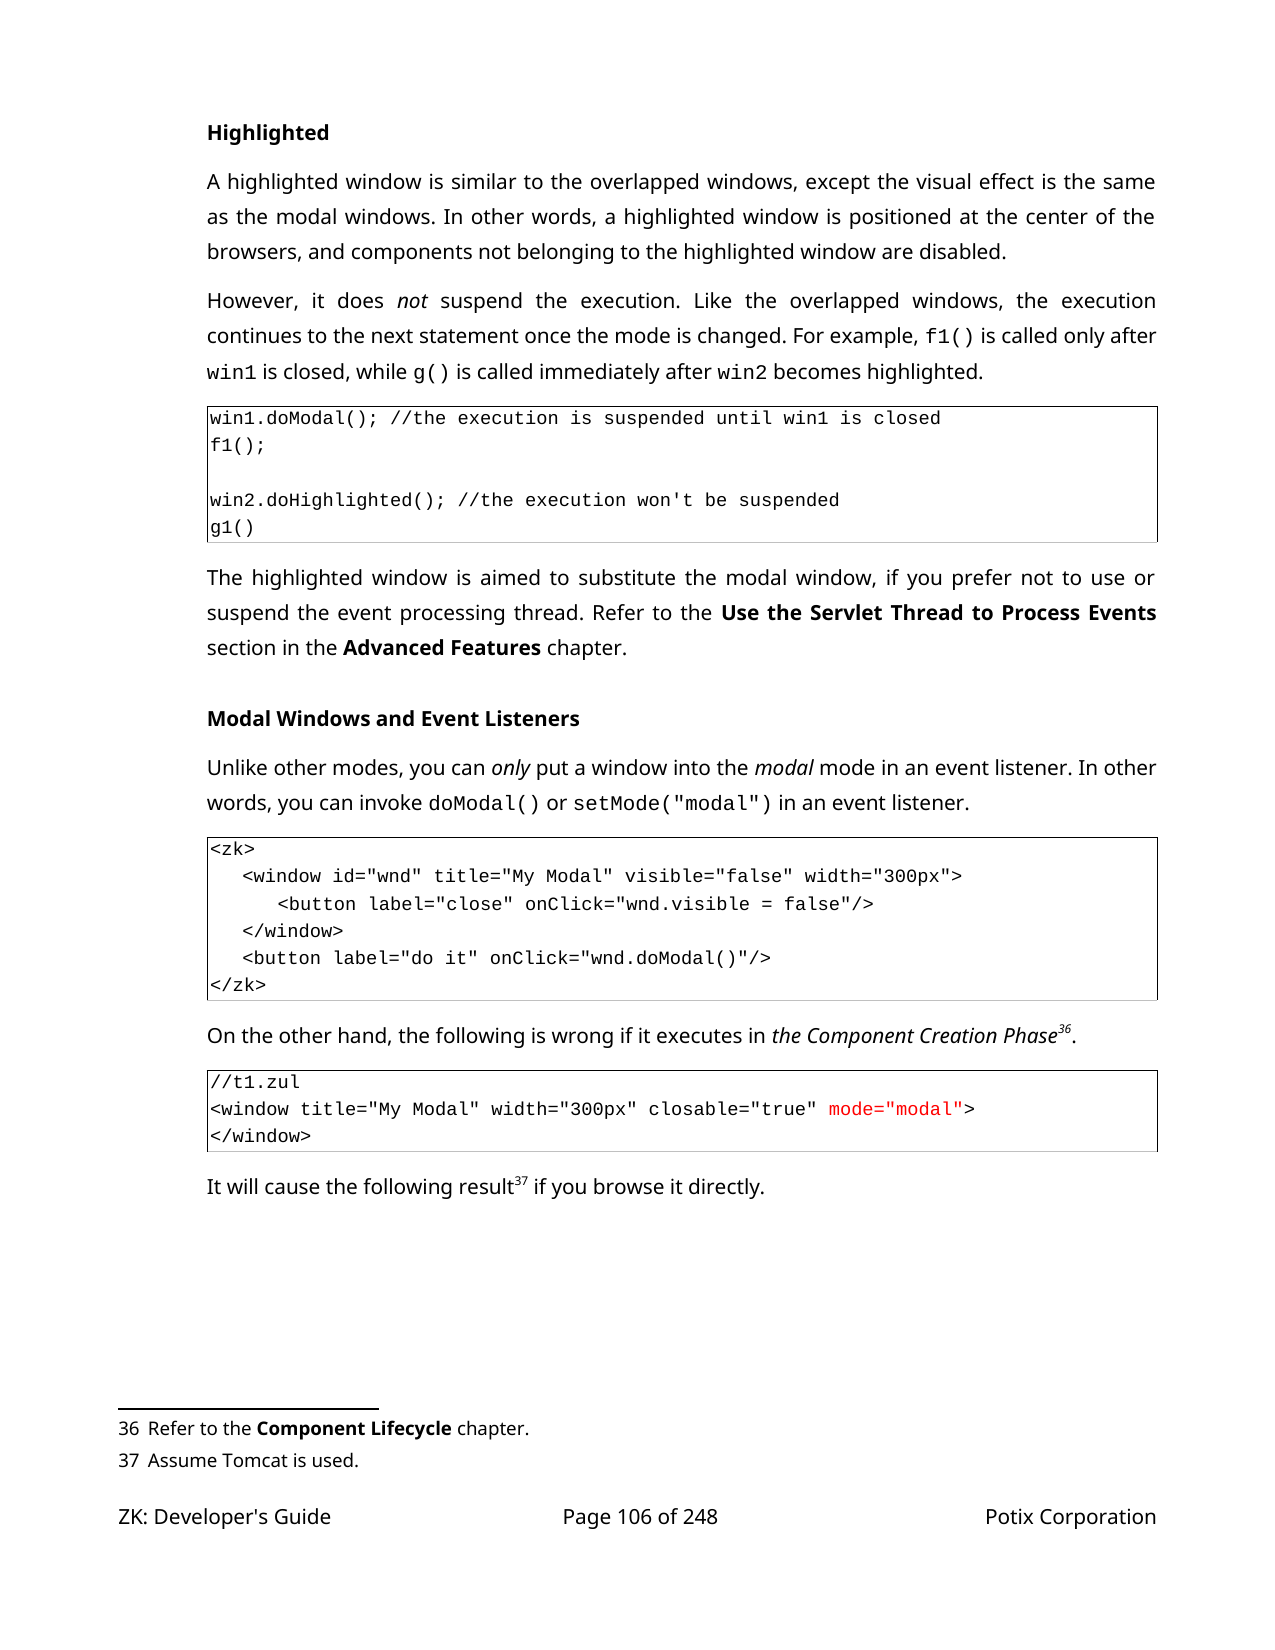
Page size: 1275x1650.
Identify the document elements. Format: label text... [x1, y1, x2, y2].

text Unlike other modes, you can only put a window into the modal mode in an event listener. In other words, you can invoke doModal() or setMode("modal") in an event listener. [207, 753, 1157, 817]
text </zk> [208, 973, 1157, 1000]
text </window> [208, 919, 1157, 943]
text On the other hand, the following is wrong if it executes in the Component Creation Phase. [207, 1021, 1157, 1049]
text f1(); [208, 433, 1157, 458]
text <window title="My Modal" width="300px" closable="true" mode="modal"> [208, 1097, 1157, 1121]
subtitle Modal Windows and Event Listeners [207, 704, 1157, 732]
text </window> [208, 1124, 1157, 1151]
text win1.doModal(); //the execution is suspended until win1 is closed [208, 407, 1157, 430]
text Assume Tomcat is used. [118, 1447, 1157, 1473]
text <window id="wnd" title="My Modal" visible="false" width="300px"> [208, 864, 1157, 889]
text <zk> [208, 838, 1157, 861]
text Refer to the Component Lifecycle chapter. [118, 1416, 1157, 1441]
text win2.doHighlighted(); //the execution won't be suspended [208, 488, 1157, 512]
text However, it does not suspend the execution. Like the overlapped windows, the execution continues to the next statement once the mode is changed. For example, f1() is called only after win1 is closed, while g() is called immediately after win2 becomes highlighted. [207, 286, 1157, 386]
text <button label="do it" onClick="wnd.doModal()"/> [208, 946, 1157, 970]
text A highlighted window is similar to the overlapped windows, except the visual effect is the same as the modal windows. In other words, a highlighted window is positioned at the center of the browsers, and components not belonging to the highlighted window are disabled. [207, 167, 1157, 266]
text <button label="close" onClick="wnd.visible = false"/> [208, 892, 1157, 916]
text It will cause the following result if you browse it directly. [207, 1172, 1157, 1200]
text The highlighted window is aimed to substitute the modal window, if you prefer not to use or suspend the event processing thread. Refer to the Use the Servlet Thread to Process Events section in the Advanced Features chapter. [207, 563, 1157, 661]
text //t1.zul [208, 1071, 1157, 1094]
text g1() [208, 515, 1157, 542]
subtitle Highlighted [207, 118, 1157, 146]
